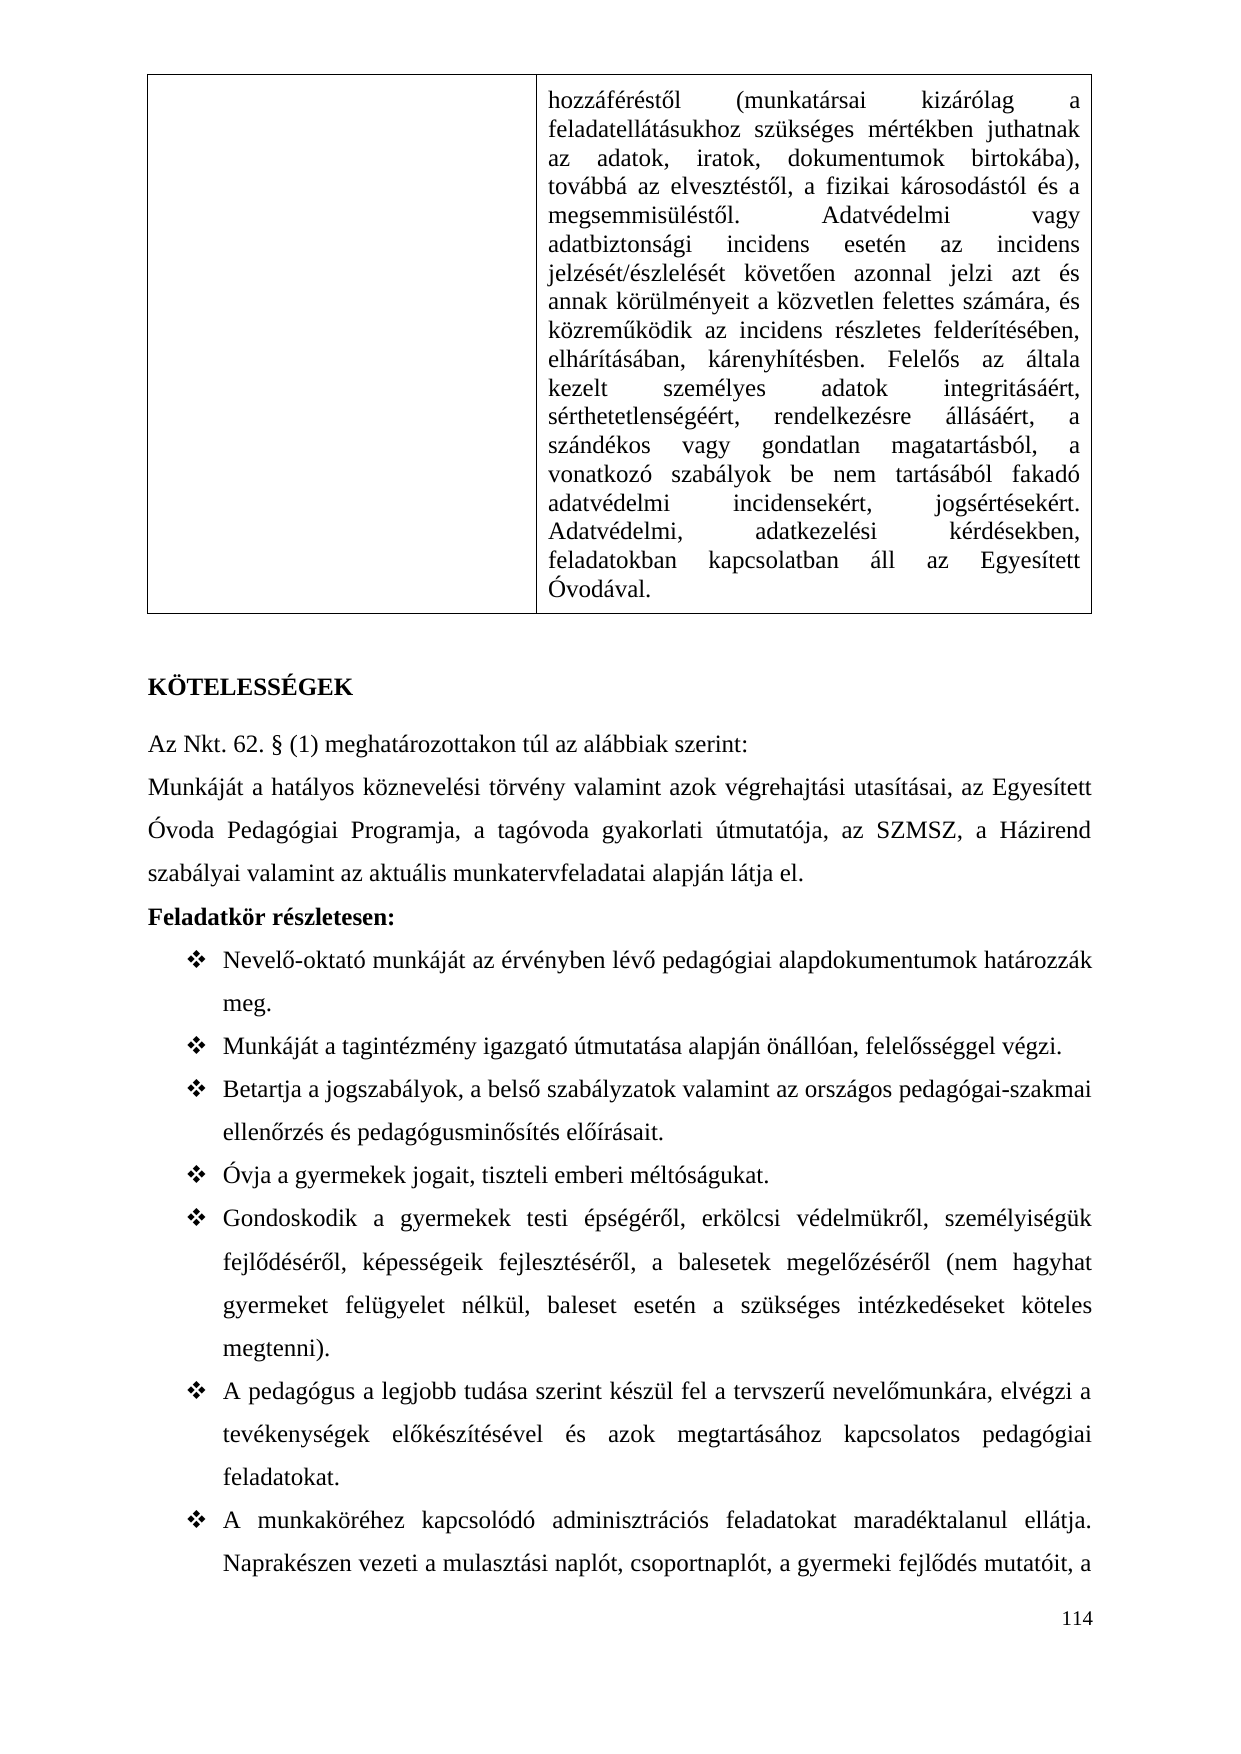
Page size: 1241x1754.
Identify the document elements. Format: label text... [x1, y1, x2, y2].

list Óvja a gyermekek jogait, tiszteli emberi méltóságukat. [185, 1160, 1093, 1189]
list A pedagógus a legjobb tudása szerint készül fel a tervszerű nevelőmunkára, elvégzi a tevékenységek előkészítésével és azok megtartásához kapcsolatos pedagógiai feladatokat. [185, 1376, 1093, 1491]
list Betartja a jogszabályok, a belső szabályzatok valamint az országos pedagógai-szakmai ellenőrzés és pedagógusminősítés előírásait. [185, 1074, 1093, 1146]
text Munkáját a hatályos köznevelési törvény valamint azok végrehajtási utasításai, az Egyesített Óvoda Pedagógiai Programja, a tagóvoda gyakorlati útmutatója, az SZMSZ, a Házirend szabályai valamint az aktuális munkatervfeladatai alapján látja el. [148, 772, 1093, 887]
table_cell [148, 75, 536, 613]
text Az Nkt. 62. § (1) meghatározottakon túl az alábbiak szerint: [148, 729, 1093, 758]
list Nevelő-oktató munkáját az érvényben lévő pedagógiai alapdokumentumok határozzák meg. [185, 945, 1093, 1017]
list Gondoskodik a gyermekek testi épségéről, erkölcsi védelmükről, személyiségük fejlődéséről, képességeik fejlesztéséről, a balesetek megelőzéséről (nem hagyhat gyermeket felügyelet nélkül, baleset esetén a szükséges intézkedéseket köteles megtenni). [185, 1203, 1093, 1362]
text Feladatkör részletesen: [148, 902, 1093, 930]
list A munkaköréhez kapcsolódó adminisztrációs feladatokat maradéktalanul ellátja. Naprakészen vezeti a mulasztási naplót, csoportnaplót, a gyermeki fejlődés mutatóit, a [185, 1505, 1093, 1577]
list Munkáját a tagintézmény igazgató útmutatása alapján önállóan, felelősséggel végzi. [185, 1031, 1093, 1060]
table_cell hozzáféréstől (munkatársai kizárólag a feladatellátásukhoz szükséges mértékben juthatnak az adatok, iratok, dokumentumok birtokába), továbbá az elvesztéstől, a fizikai károsodástól és a megsemmisüléstől. Adatvédelmi vagy adatbiztonsági incidens esetén az incidens jelzését/észlelését követően azonnal jelzi azt és annak körülményeit a közvetlen felettes számára, és közreműködik az incidens részletes felderítésében, elhárításában, kárenyhítésben. Felelős az általa kezelt személyes adatok integritásáért, sérthetetlenségéért, rendelkezésre állásáért, a szándékos vagy gondatlan magatartásból, a vonatkozó szabályok be nem tartásából fakadó adatvédelmi incidensekért, jogsértésekért. Adatvédelmi, adatkezelési kérdésekben, feladatokban kapcsolatban áll az Egyesített Óvodával. [537, 75, 1091, 613]
text KÖTELESSÉGEK [148, 672, 1093, 700]
